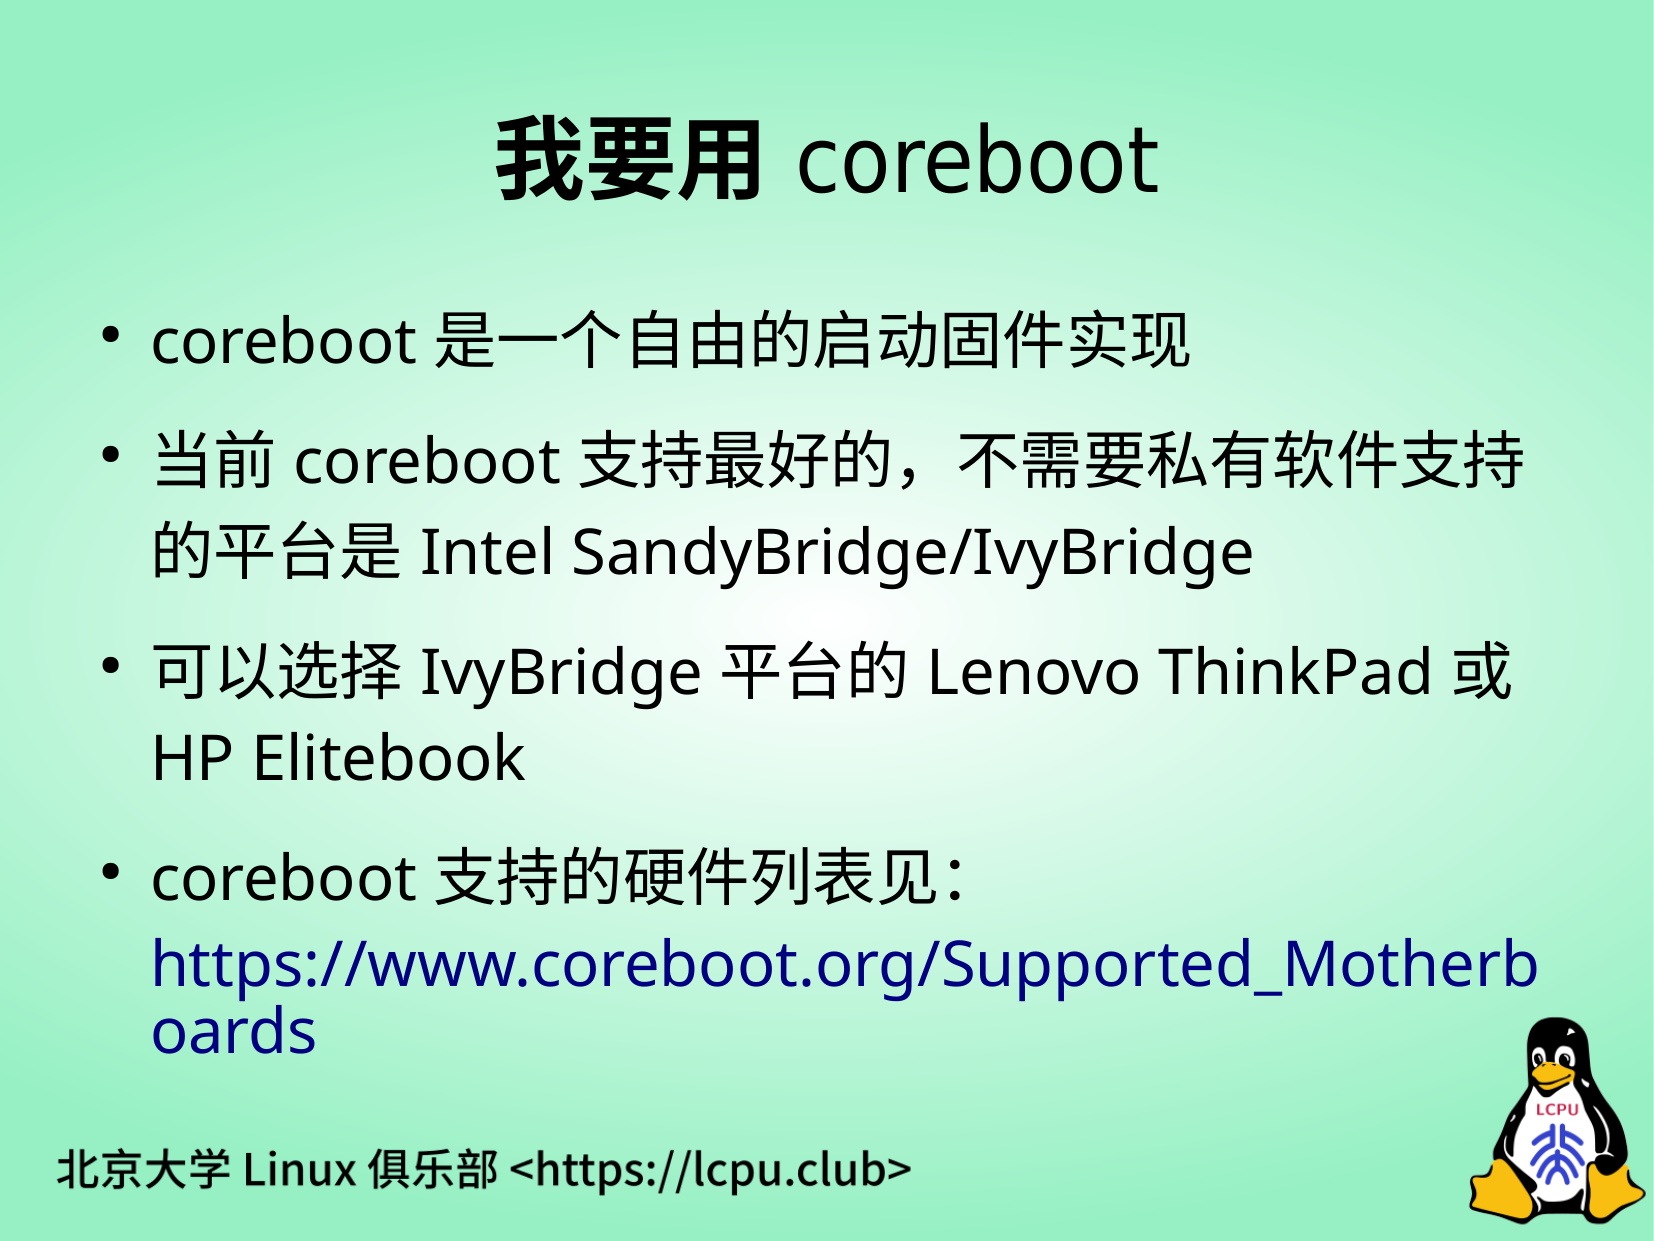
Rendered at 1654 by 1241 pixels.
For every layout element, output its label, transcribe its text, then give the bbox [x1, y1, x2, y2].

title 我要用coreboot [82, 49, 1571, 257]
list coreboot是一个自由的启动固件实现 当前coreboot支持最好的，不需要私有软件支持的平台是Intel SandyBridge/IvyBridge 可以选择IvyBridge平台的Lenovo ThinkPad或HP Elitebook coreboot支持的硬件列表见：https://www.coreboot.org/Supported_Motherboards [82, 290, 1571, 1010]
picture [0, 0, 1654, 1241]
